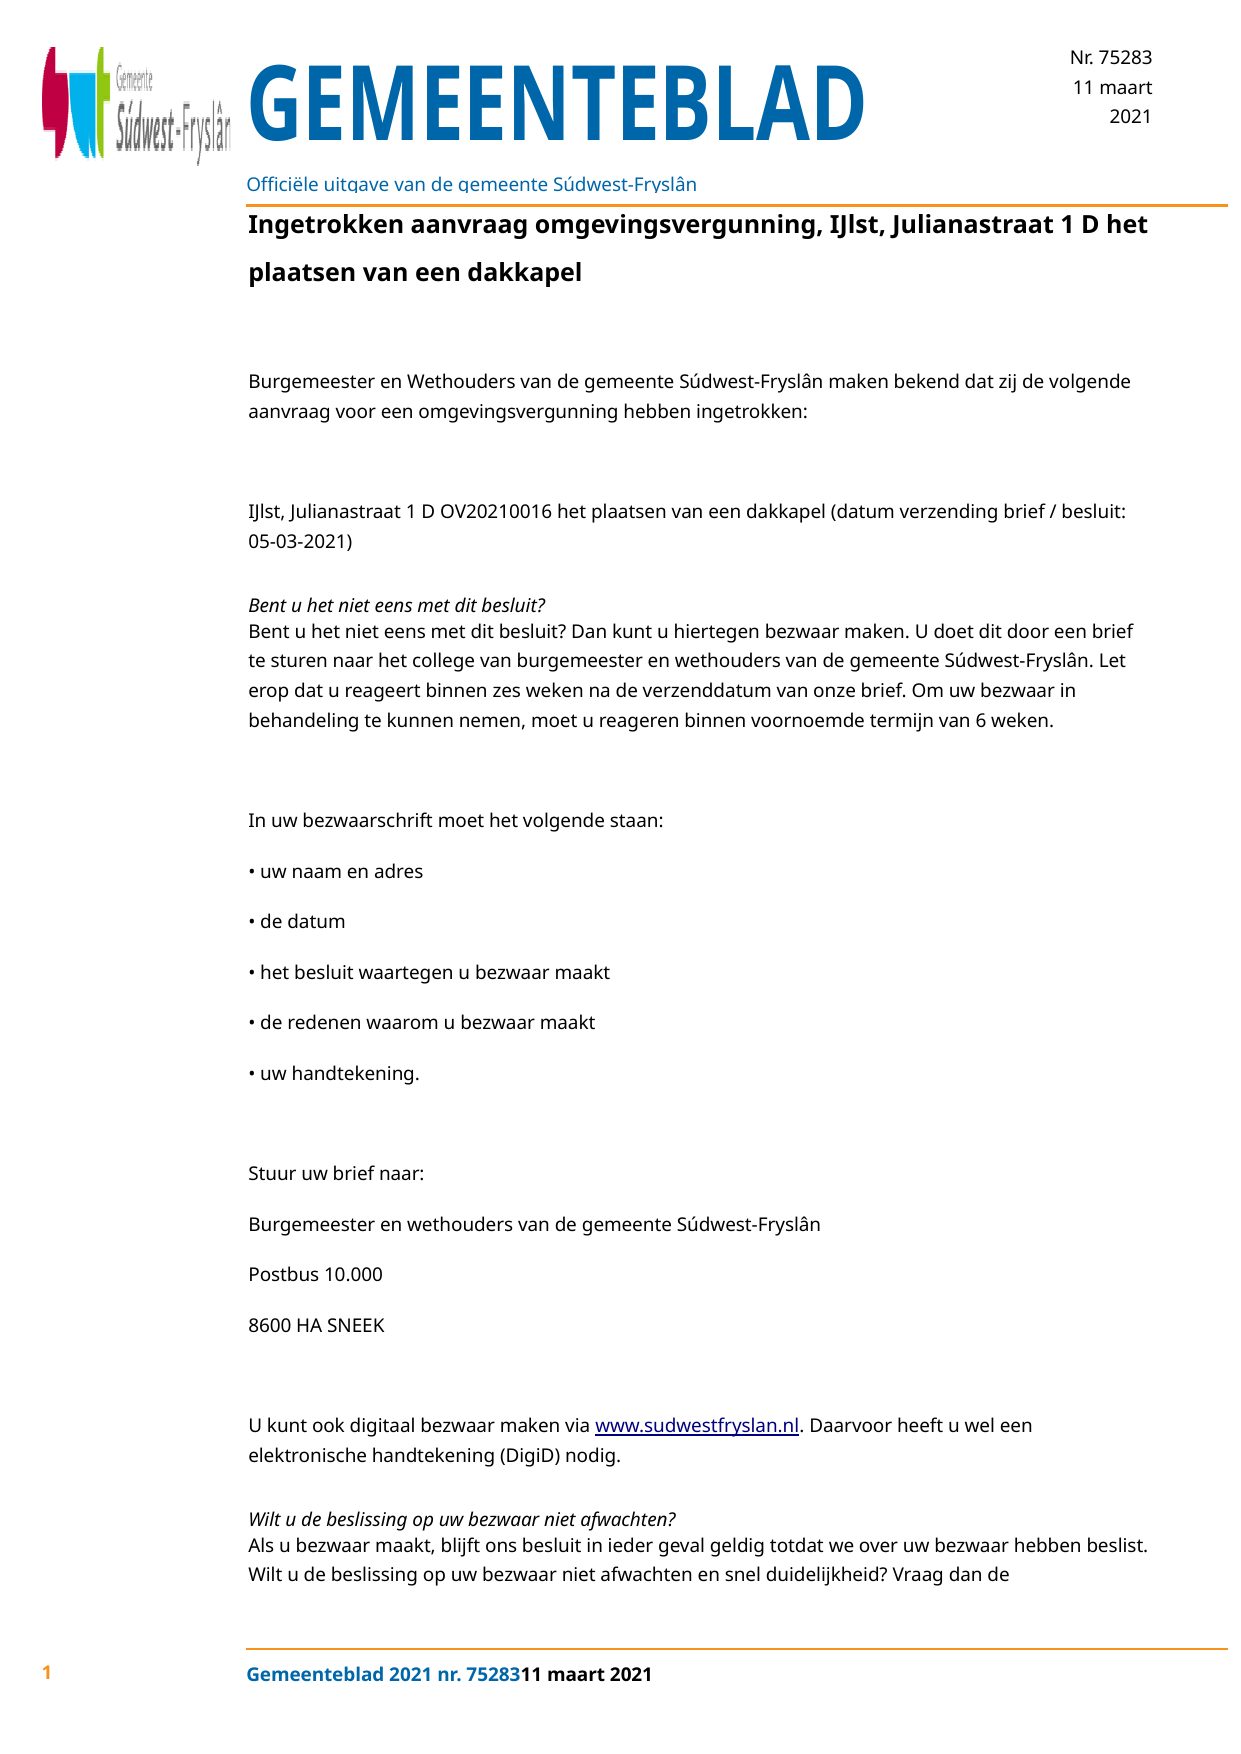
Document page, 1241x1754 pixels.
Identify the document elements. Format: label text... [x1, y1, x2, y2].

text U kunt ook digitaal bezwaar maken via www.sudwestfryslan.nl. Daarvoor heeft u wel een elektronische handtekening (DigiD) nodig. [248, 1413, 1152, 1468]
text • de datum [248, 908, 1152, 934]
text Bent u het niet eens met dit besluit? Dan kunt u hiertegen bezwaar maken. U doet dit door een brief te sturen naar het college van burgemeester en wethouders van de gemeente Súdwest-Fryslân. Let erop dat u reageert binnen zes weken na de verzenddatum van onze brief. Om uw bezwaar in behandeling te kunnen nemen, moet u reageren binnen voornoemde termijn van 6 weken. [248, 618, 1152, 732]
text Wilt u de beslissing op uw bezwaar niet afwachten? [248, 1506, 1152, 1532]
text Ingetrokken aanvraag omgevingsvergunning, IJlst, Julianastraat 1 D het plaatsen van een dakkapel [248, 207, 1152, 288]
text Burgemeester en wethouders van de gemeente Súdwest-Fryslân [248, 1211, 1152, 1237]
text IJlst, Julianastraat 1 D OV20210016 het plaatsen van een dakkapel (datum verzending brief / besluit: 05-03-2021) [248, 499, 1152, 554]
text • uw handtekening. [248, 1060, 1152, 1085]
text In uw bezwaarschrift moet het volgende staan: [248, 808, 1152, 833]
text Als u bezwaar maakt, blijft ons besluit in ieder geval geldig totdat we over uw bezwaar hebben beslist. Wilt u de beslissing op uw bezwaar niet afwachten en snel duidelijkheid? Vraag dan de [248, 1532, 1152, 1587]
text • de redenen waarom u bezwaar maakt [248, 1009, 1152, 1035]
text Bent u het niet eens met dit besluit? [248, 592, 1152, 618]
picture [41, 47, 231, 172]
text Postbus 10.000 [248, 1261, 1152, 1287]
text Burgemeester en Wethouders van de gemeente Súdwest-Fryslân maken bekend dat zij de volgende aanvraag voor een omgevingsvergunning hebben ingetrokken: [248, 368, 1152, 424]
text • uw naam en adres [248, 858, 1152, 884]
text • het besluit waartegen u bezwaar maakt [248, 959, 1152, 984]
text 8600 HA SNEEK [248, 1312, 1152, 1337]
text Stuur uw brief naar: [248, 1161, 1152, 1186]
